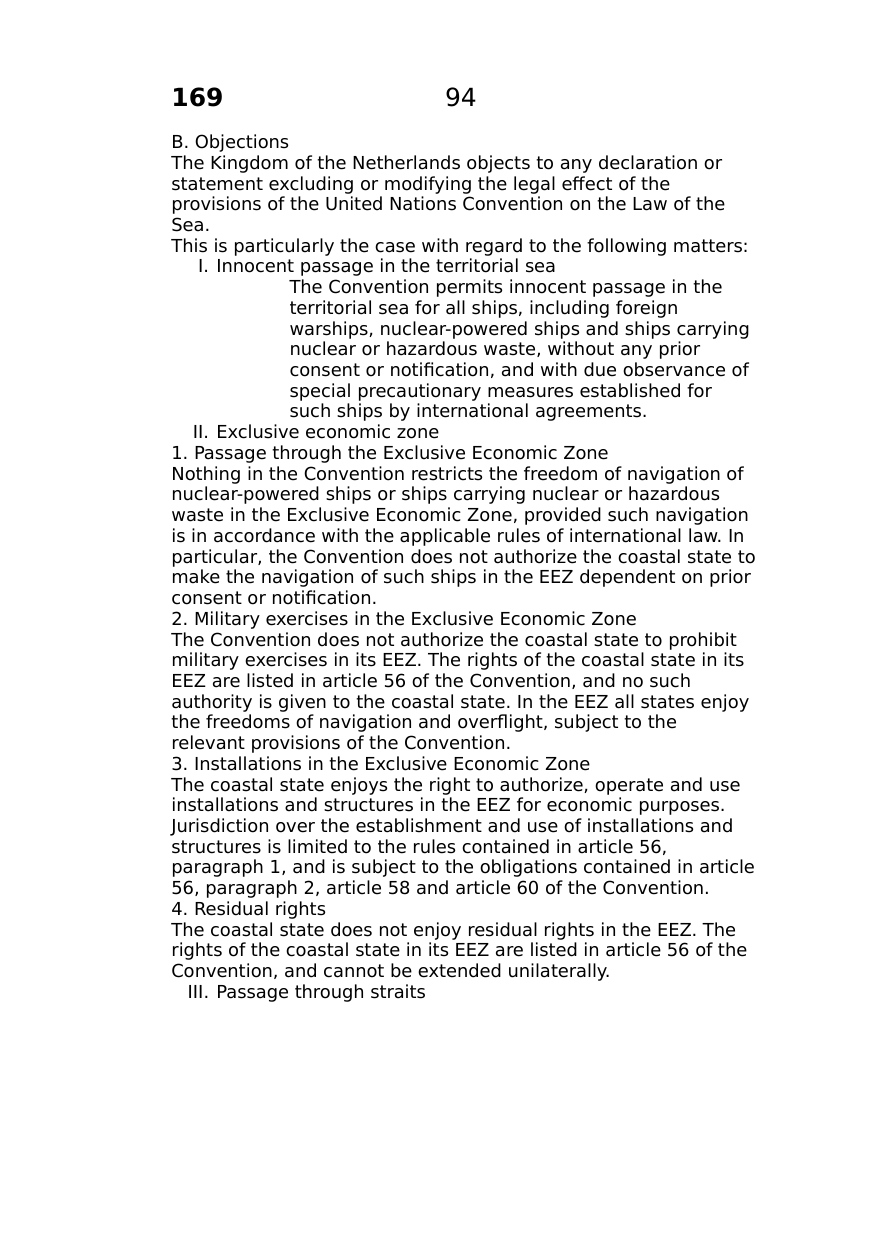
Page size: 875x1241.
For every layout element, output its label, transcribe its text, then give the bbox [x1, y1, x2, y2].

text 2. Military exercises in the Exclusive Economic Zone [171, 609, 756, 629]
text The Convention does not authorize the coastal state to prohibit military exercises in its EEZ. The rights of the coastal state in its EEZ are listed in article 56 of the Convention, and no such authority is given to the coastal state. In the EEZ all states enjoy the freedoms of navigation and overflight, subject to the relevant provisions of the Convention. [171, 629, 756, 754]
text III. Passage through straits [171, 982, 756, 1002]
text The coastal state enjoys the right to authorize, operate and use installations and structures in the EEZ for economic purposes. Jurisdiction over the establishment and use of installations and structures is limited to the rules contained in article 56, paragraph 1, and is subject to the obligations contained in article 56, paragraph 2, article 58 and article 60 of the Convention. [171, 774, 756, 899]
text The Convention permits innocent passage in the territorial sea for all ships, including foreign warships, nuclear-powered ships and ships carrying nuclear or hazardous waste, without any prior consent or notification, and with due observance of special precautionary measures established for such ships by international agreements. [289, 277, 756, 422]
text 4. Residual rights [171, 899, 756, 919]
text 3. Installations in the Exclusive Economic Zone [171, 754, 756, 774]
text I. Innocent passage in the territorial sea [171, 256, 756, 277]
text B. Objections [171, 132, 756, 153]
text The coastal state does not enjoy residual rights in the EEZ. The rights of the coastal state in its EEZ are listed in article 56 of the Convention, and cannot be extended unilaterally. [171, 919, 756, 982]
text This is particularly the case with regard to the following matters: [171, 236, 756, 256]
text The Kingdom of the Netherlands objects to any declaration or statement excluding or modifying the legal effect of the provisions of the United Nations Convention on the Law of the Sea. [171, 153, 756, 236]
text Nothing in the Convention restricts the freedom of navigation of nuclear-powered ships or ships carrying nuclear or hazardous waste in the Exclusive Economic Zone, provided such navigation is in accordance with the applicable rules of international law. In particular, the Convention does not authorize the coastal state to make the navigation of such ships in the EEZ dependent on prior consent or notification. [171, 463, 756, 609]
text II. Exclusive economic zone [171, 422, 756, 443]
text 1. Passage through the Exclusive Economic Zone [171, 443, 756, 463]
